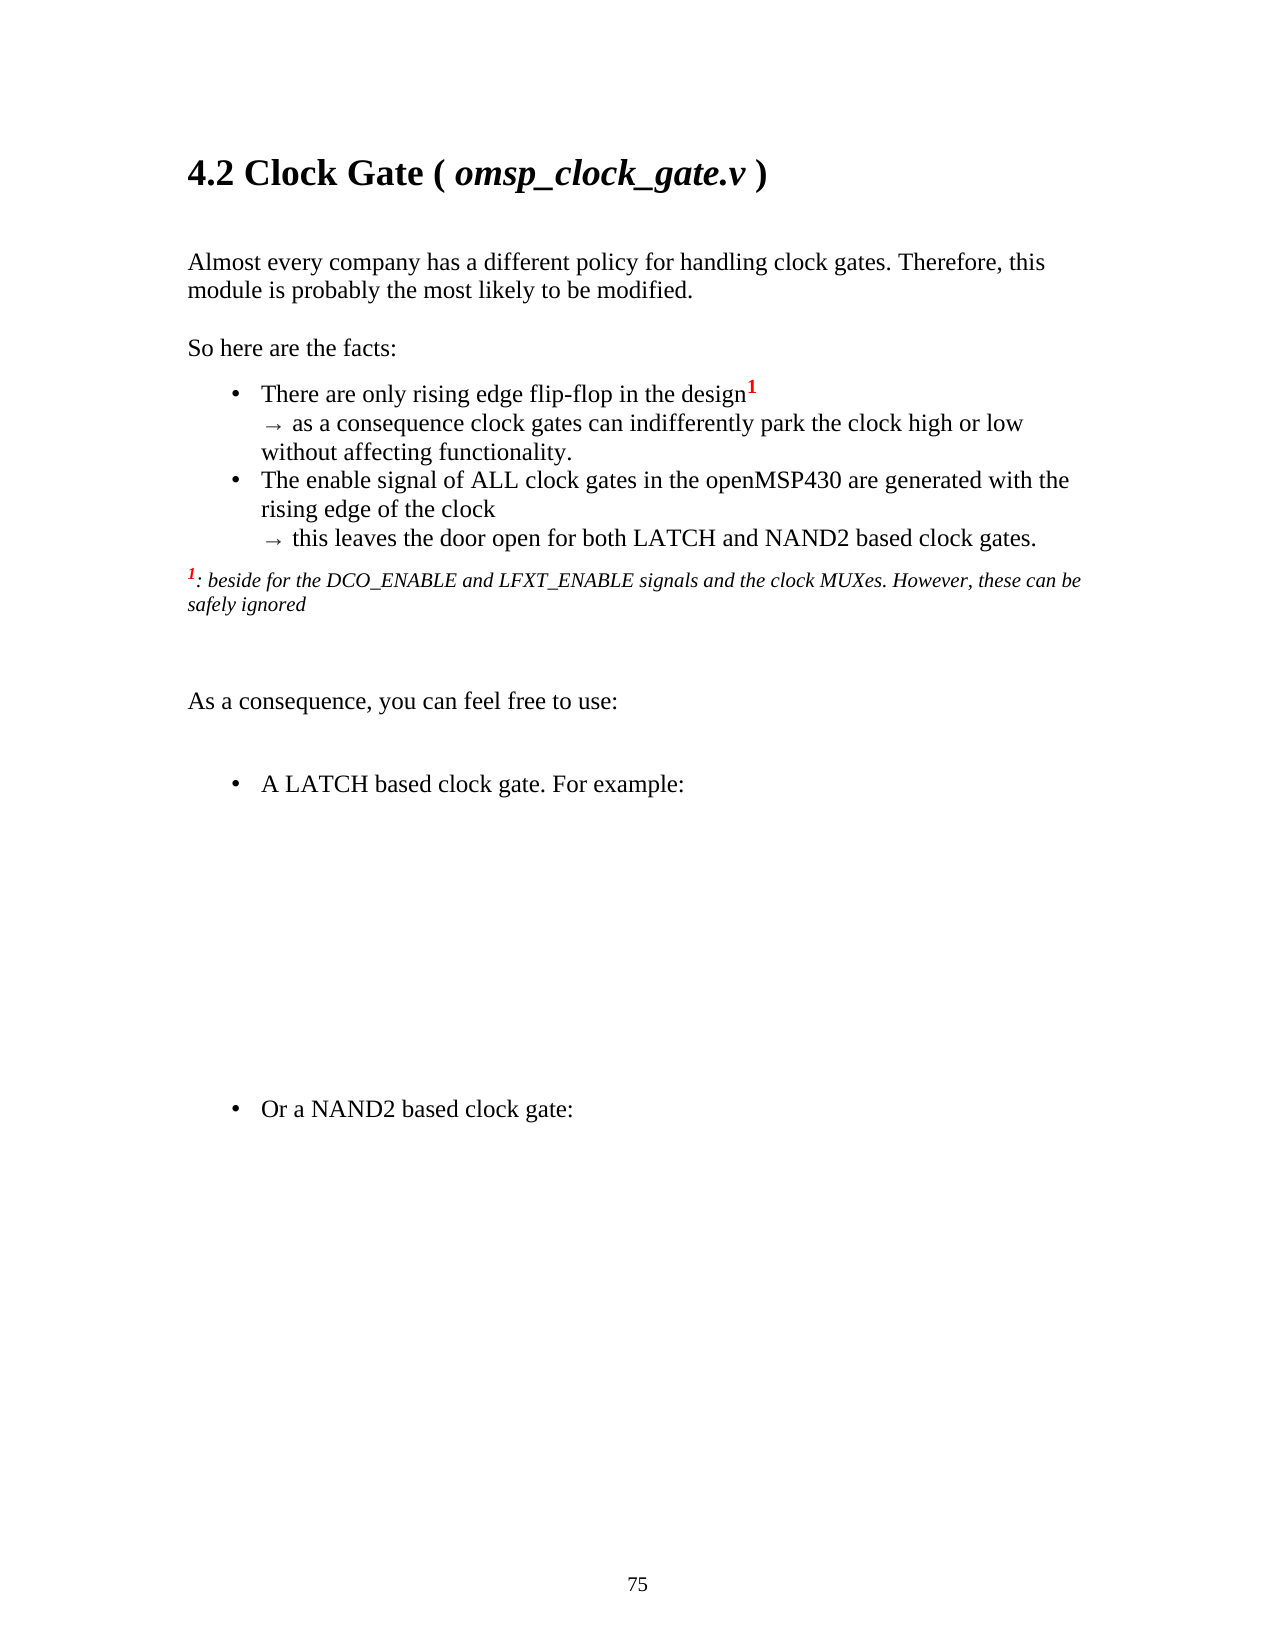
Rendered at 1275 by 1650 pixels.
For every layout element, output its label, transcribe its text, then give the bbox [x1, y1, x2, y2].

list A LATCH based clock gate. For example: [231, 769, 1088, 798]
list Or a NAND2 based clock gate: [231, 1094, 1088, 1123]
text Almost every company has a different policy for handling clock gates. Therefore, this module is probably the most likely to be modified. So here are the facts: [187, 247, 1088, 362]
text As a consequence, you can feel free to use: [187, 686, 1088, 715]
list There are only rising edge flip-flop in the design1 → as a consequence clock gates can indifferently park the clock high or low without affecting functionality. [231, 374, 1088, 465]
list The enable signal of ALL clock gates in the openMSP430 are generated with the rising edge of the clock → this leaves the door open for both LATCH and NAND2 based clock gates. [231, 465, 1088, 552]
text 4.2 Clock Gate ( omsp_clock_gate.v ) [187, 150, 1088, 193]
text 1: beside for the DCO_ENABLE and LFXT_ENABLE signals and the clock MUXes. However, these can be safely ignored [187, 564, 1088, 674]
